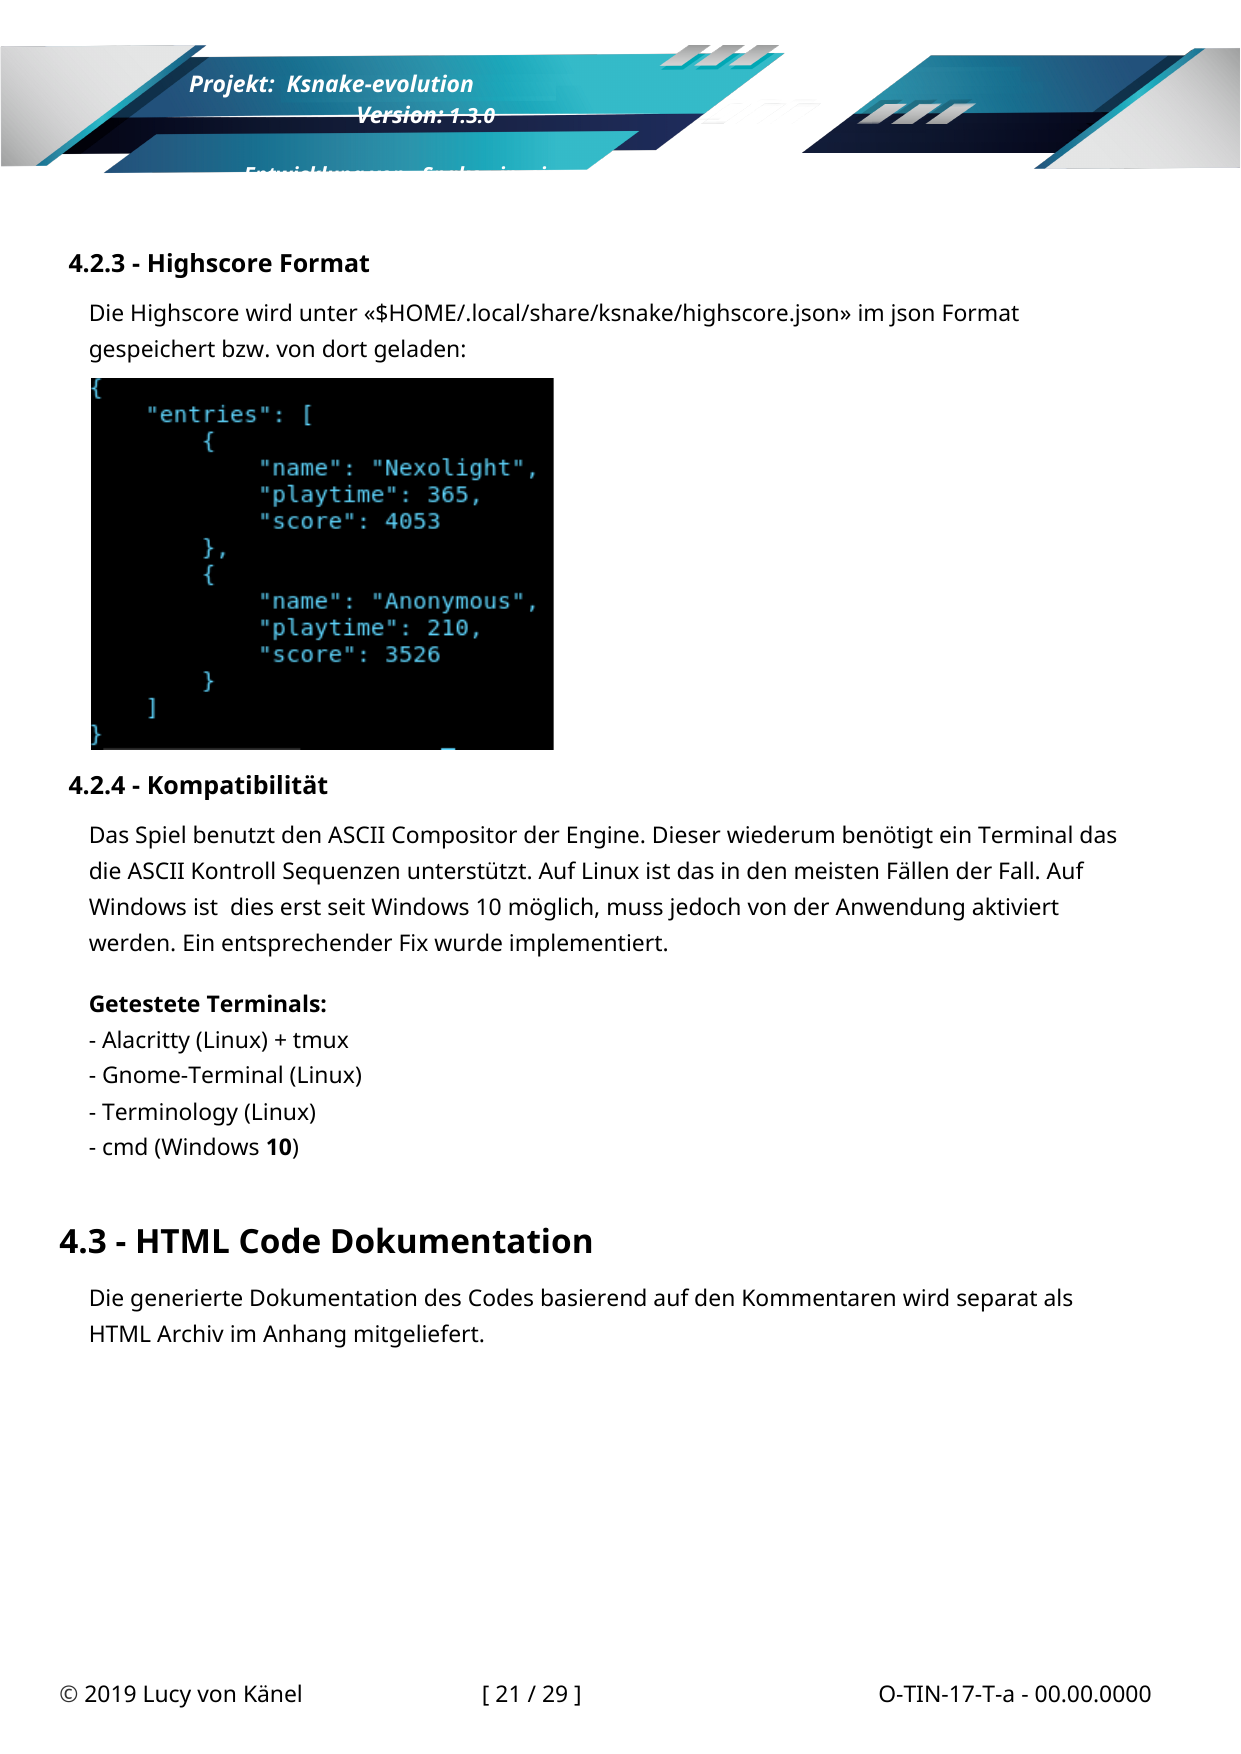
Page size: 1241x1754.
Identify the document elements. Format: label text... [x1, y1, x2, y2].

subtitle HTML Code Dokumentation [59, 1217, 1122, 1263]
text Getestete Terminals: - Alacritty (Linux) + tmux - Gnome-Terminal (Linux) - Terminology (Linux) - cmd (Windows 10) [88, 988, 1122, 1163]
subtitle Highscore Format [59, 245, 1122, 279]
text Die Highscore wird unter «$HOME/.local/share/ksnake/highscore.json» im json Format gespeichert bzw. von dort geladen: [88, 297, 1122, 364]
subtitle Kompatibilität [59, 750, 1122, 802]
text Die generierte Dokumentation des Codes basierend auf den Kommentaren wird separat als HTML Archiv im Anhang mitgeliefert. [88, 1282, 1122, 1349]
picture [91, 378, 554, 750]
picture [0, 38, 1241, 176]
text Das Spiel benutzt den ASCII Compositor der Engine. Dieser wiederum benötigt ein Terminal das die ASCII Kontroll Sequenzen unterstützt. Auf Linux ist das in den meisten Fällen der Fall. Auf Windows ist dies erst seit Windows 10 möglich, muss jedoch von der Anwendung aktiviert werden. Ein entsprechender Fix wurde implementiert. [88, 819, 1122, 958]
